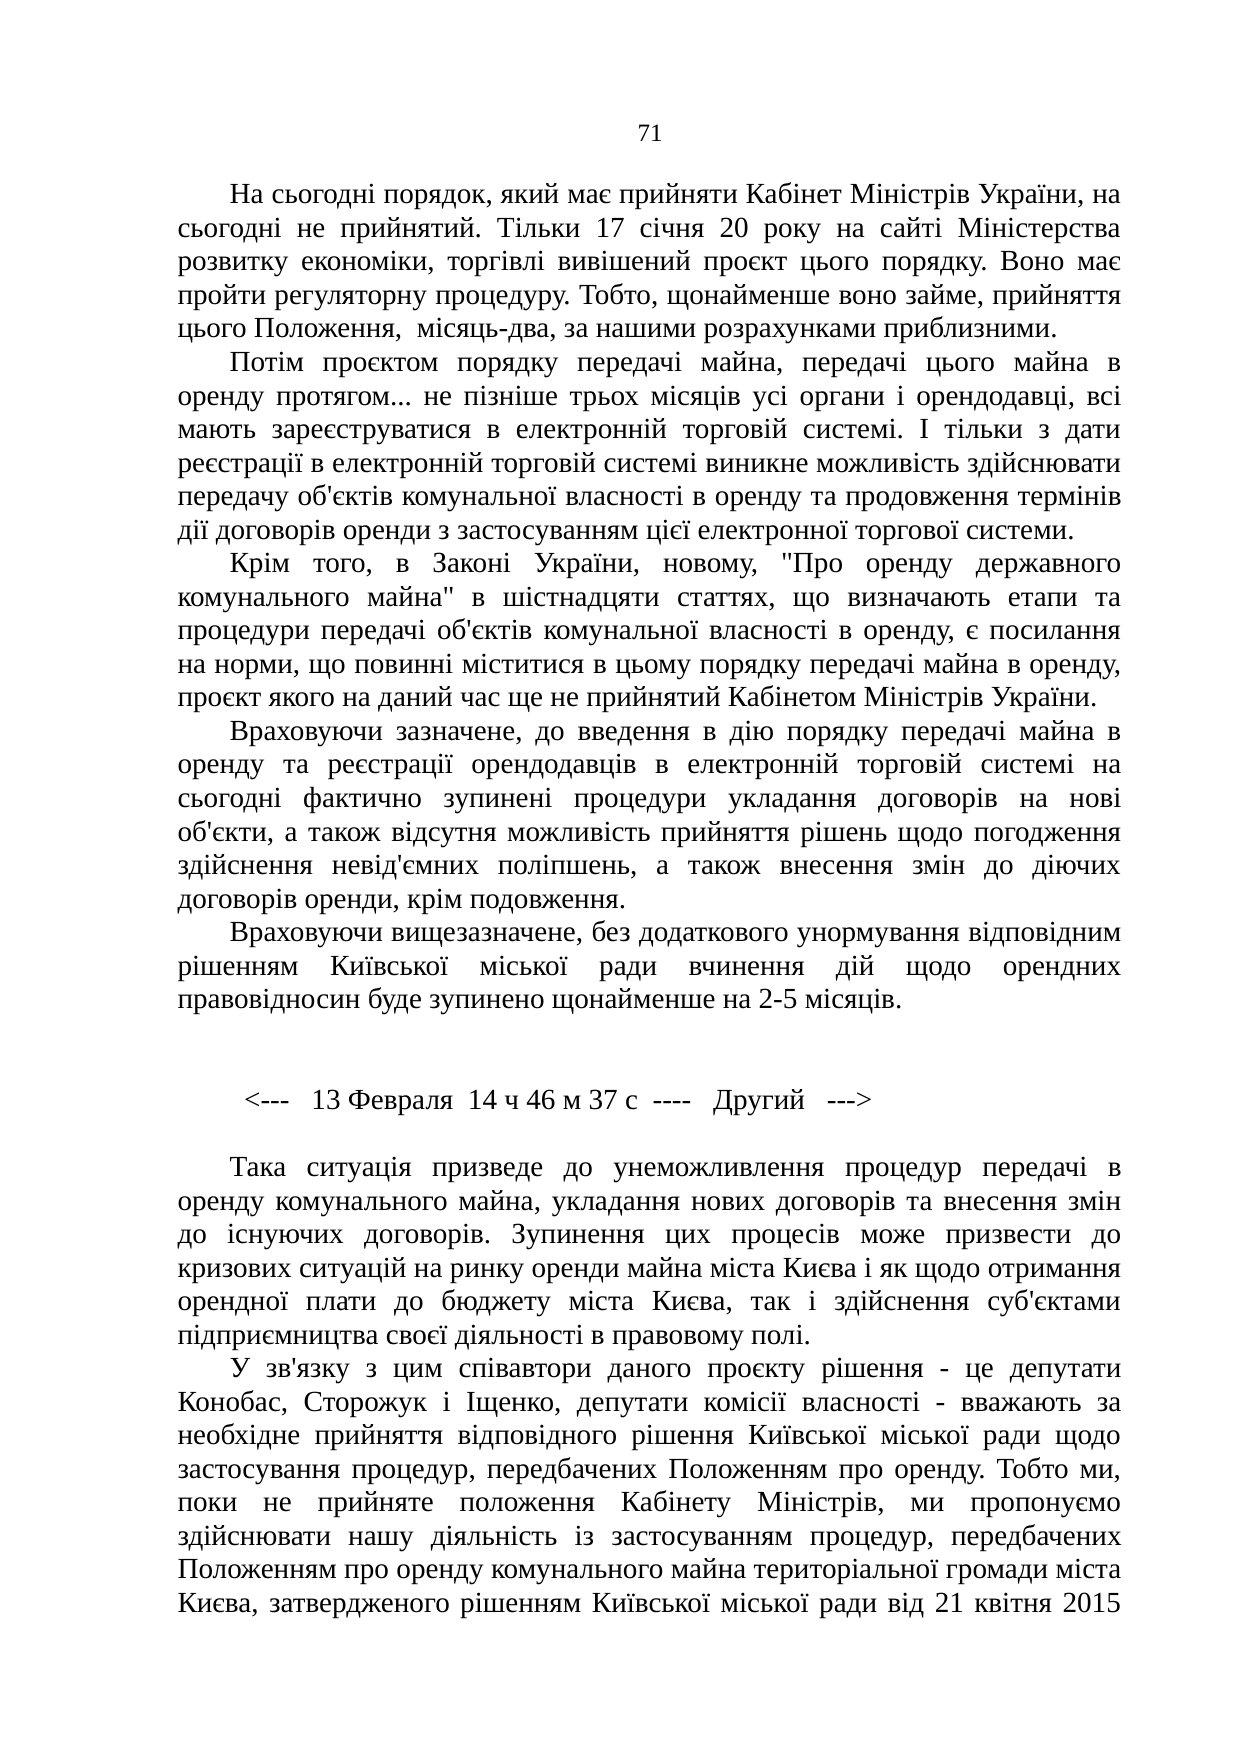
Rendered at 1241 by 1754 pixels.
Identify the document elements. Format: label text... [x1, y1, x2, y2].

text Така ситуація призведе до унеможливлення процедур передачі в оренду комунального майна, укладання нових договорів та внесення змін до існуючих договорів. Зупинення цих процесів може призвести до кризових ситуацій на ринку оренди майна міста Києва і як щодо отримання орендної плати до бюджету міста Києва, так і здійснення суб'єктами підприємництва своєї діяльності в правовому полі. [177, 1149, 1122, 1350]
text Враховуючи вищезазначене, без додаткового унормування відповідним рішенням Київської міської ради вчинення дій щодо орендних правовідносин буде зупинено щонайменше на 2-5 місяців. [177, 914, 1122, 1015]
text <--- 13 Февраля 14 ч 46 м 37 с ---- Другий ---> [177, 1082, 1122, 1116]
text У зв'язку з цим співавтори даного проєкту рішення - це депутати Конобас, Сторожук і Іщенко, депутати комісії власності - вважають за необхідне прийняття відповідного рішення Київської міської ради щодо застосування процедур, передбачених Положенням про оренду. Тобто ми, поки не прийняте положення Кабінету Міністрів, ми пропонуємо здійснювати нашу діяльність із застосуванням процедур, передбачених Положенням про оренду комунального майна територіальної громади міста Києва, затвердженого рішенням Київської міської ради від 21 квітня 2015 [177, 1350, 1122, 1619]
text На сьогодні порядок, який має прийняти Кабінет Міністрів України, на сьогодні не прийнятий. Тільки 17 січня 20 року на сайті Міністерства розвитку економіки, торгівлі вивішений проєкт цього порядку. Воно має пройти регуляторну процедуру. Тобто, щонайменше воно займе, прийняття цього Положення, місяць-два, за нашими розрахунками приблизними. [177, 176, 1122, 344]
text Потім проєктом порядку передачі майна, передачі цього майна в оренду протягом... не пізніше трьох місяців усі органи і орендодавці, всі мають зареєструватися в електронній торговій системі. І тільки з дати реєстрації в електронній торговій системі виникне можливість здійснювати передачу об'єктів комунальної власності в оренду та продовження термінів дії договорів оренди з застосуванням цієї електронної торгової системи. [177, 344, 1122, 545]
text Враховуючи зазначене, до введення в дію порядку передачі майна в оренду та реєстрації орендодавців в електронній торговій системі на сьогодні фактично зупинені процедури укладання договорів на нові об'єкти, а також відсутня можливість прийняття рішень щодо погодження здійснення невід'ємних поліпшень, а також внесення змін до діючих договорів оренди, крім подовження. [177, 713, 1122, 914]
text Крім того, в Законі України, новому, "Про оренду державного комунального майна" в шістнадцяти статтях, що визначають етапи та процедури передачі об'єктів комунальної власності в оренду, є посилання на норми, що повинні міститися в цьому порядку передачі майна в оренду, проєкт якого на даний час ще не прийнятий Кабінетом Міністрів України. [177, 545, 1122, 713]
